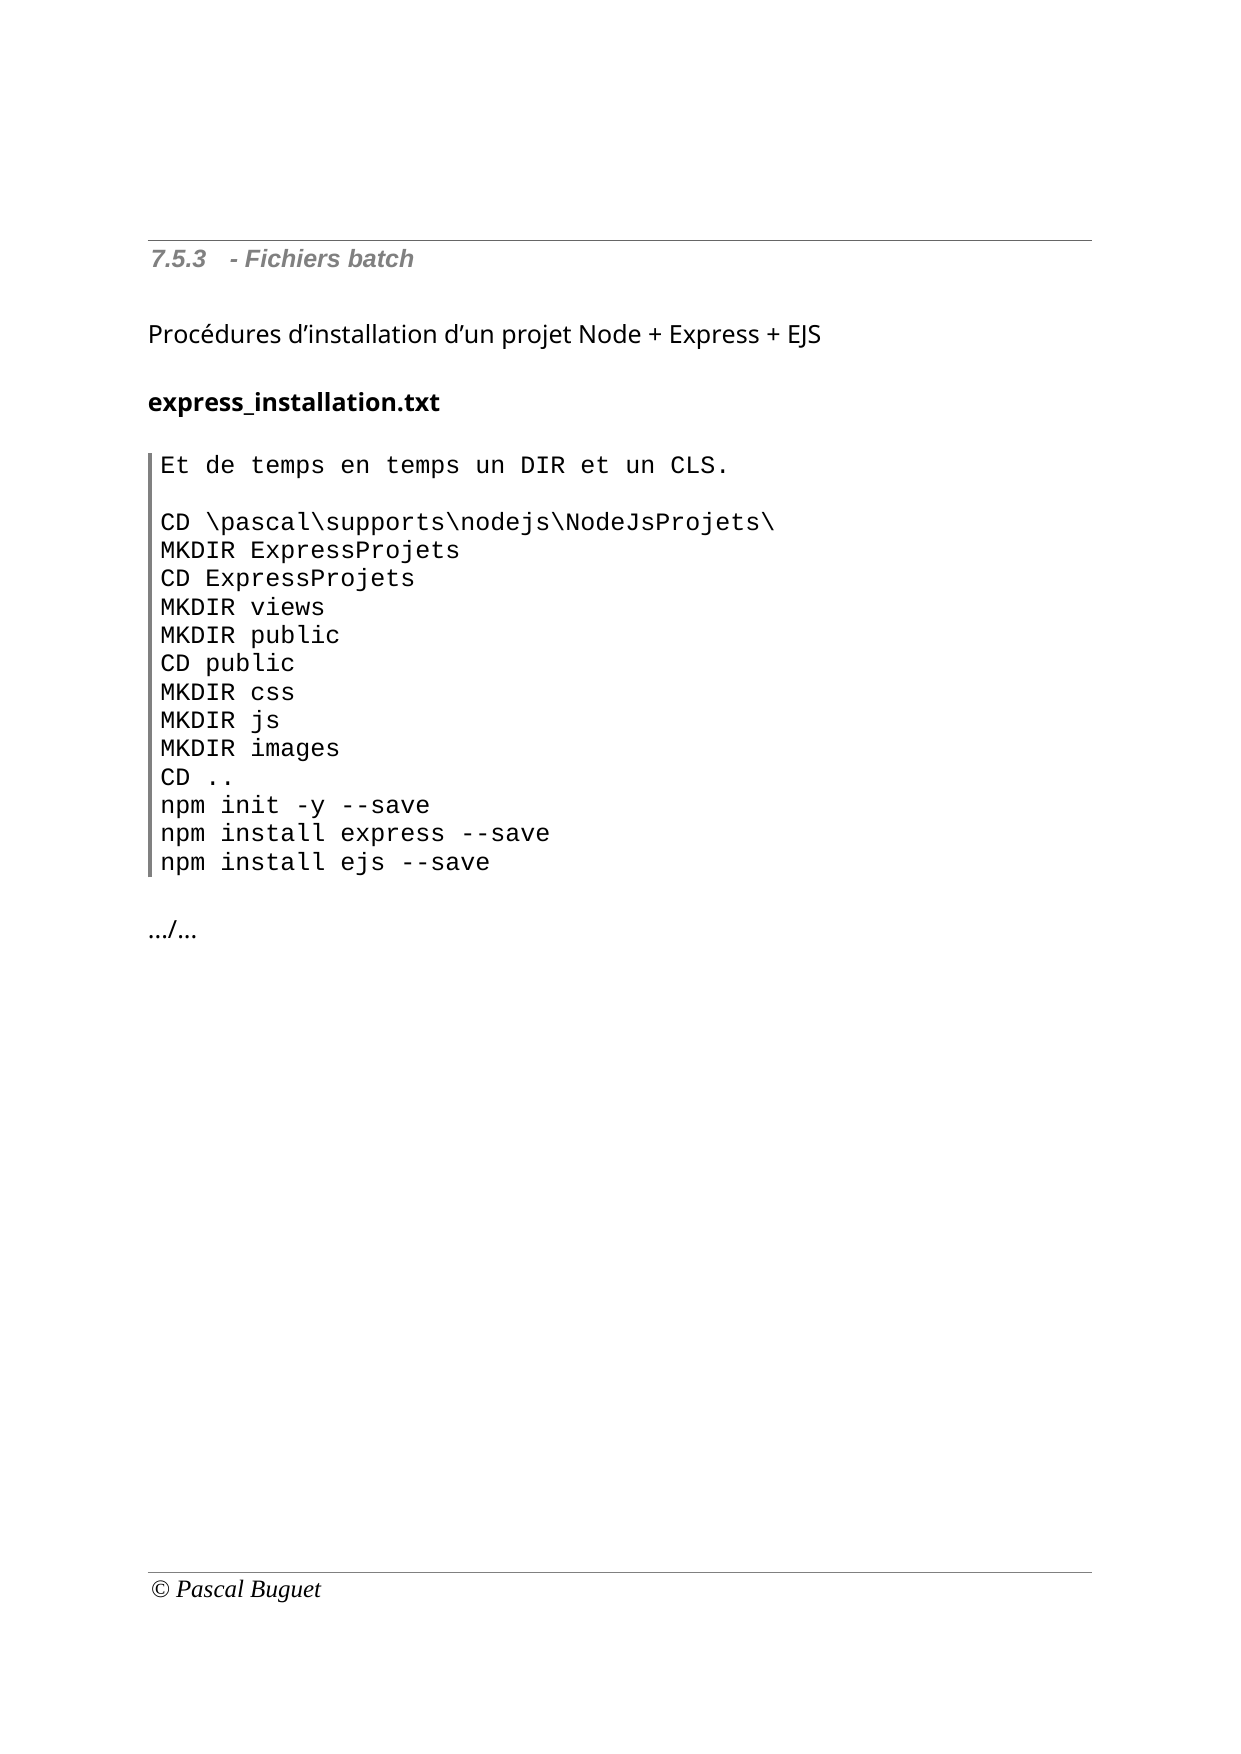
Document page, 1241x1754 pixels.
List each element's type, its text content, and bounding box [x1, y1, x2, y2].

text MKDIR images [152, 736, 1092, 764]
text MKDIR views [152, 594, 1092, 622]
text CD \pascal\supports\nodejs\NodeJsProjets\ [152, 509, 1092, 537]
text npm install ejs --save [152, 849, 1092, 877]
text CD .. [152, 764, 1092, 792]
text Procédures d’installation d’un projet Node + Express + EJS [148, 316, 1092, 350]
text CD ExpressProjets [152, 566, 1092, 594]
text npm init -y --save [152, 792, 1092, 821]
text MKDIR ExpressProjets [152, 537, 1092, 566]
text express_installation.txt [148, 384, 1092, 418]
text MKDIR public [152, 622, 1092, 651]
text Et de temps en temps un DIR et un CLS. [148, 452, 1092, 481]
text MKDIR js [152, 707, 1092, 736]
text MKDIR css [152, 679, 1092, 707]
text npm install express --save [152, 821, 1092, 849]
subtitle - Fichiers batch [148, 241, 1092, 276]
text CD public [152, 651, 1092, 679]
text .../... [148, 912, 1092, 946]
